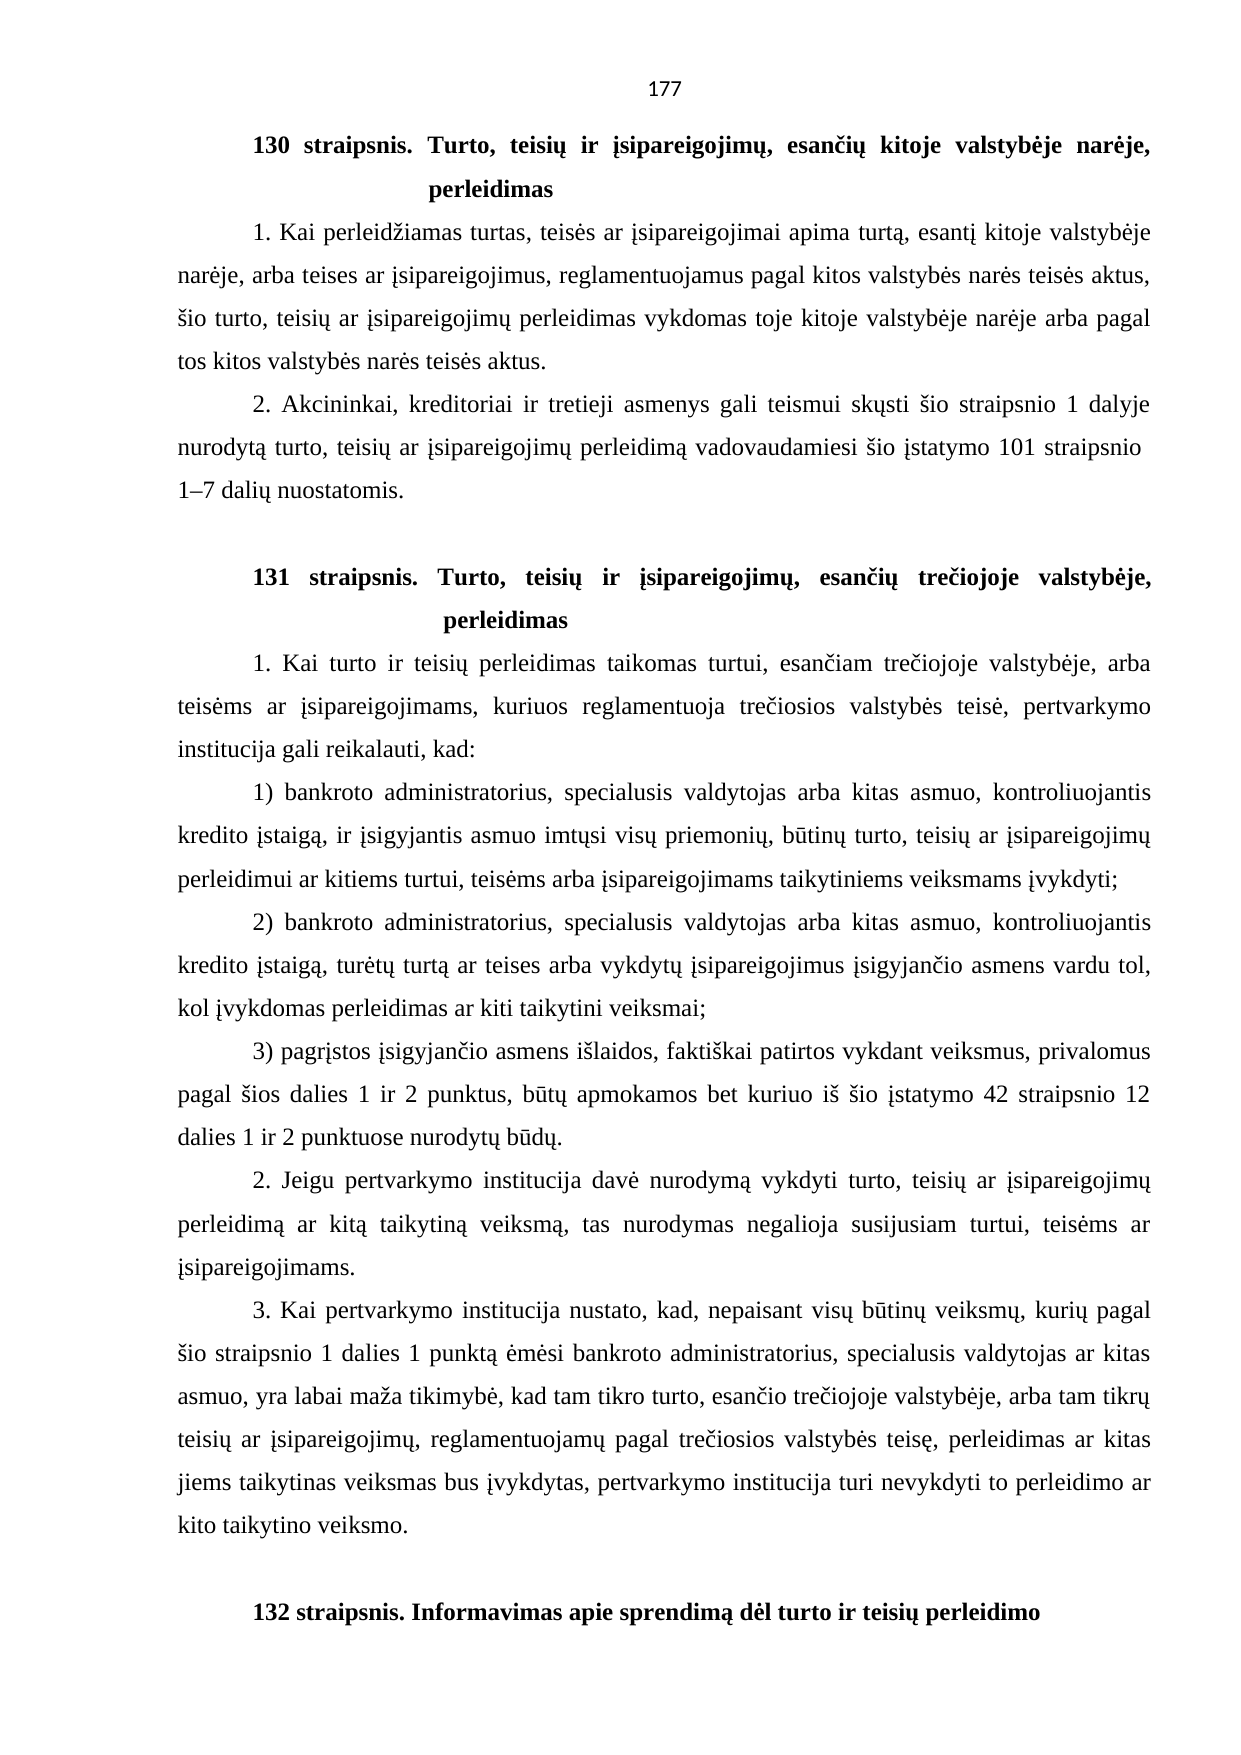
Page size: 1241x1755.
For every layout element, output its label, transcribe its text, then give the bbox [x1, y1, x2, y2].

text 1. Kai turto ir teisių perleidimas taikomas turtui, esančiam trečiojoje valstybėje, arba teisėms ar įsipareigojimams, kuriuos reglamentuoja trečiosios valstybės teisė, pertvarkymo institucija gali reikalauti, kad: [177, 648, 1152, 763]
text 2. Jeigu pertvarkymo institucija davė nurodymą vykdyti turto, teisių ar įsipareigojimų perleidimą ar kitą taikytiną veiksmą, tas nurodymas negalioja susijusiam turtui, teisėms ar įsipareigojimams. [177, 1166, 1152, 1281]
text 130 straipsnis. Turto, teisių ir įsipareigojimų, esančių kitoje valstybėje narėje, perleidimas [252, 131, 1152, 202]
text 131 straipsnis. Turto, teisių ir įsipareigojimų, esančių trečiojoje valstybėje, perleidimas [252, 562, 1152, 634]
text 1. Kai perleidžiamas turtas, teisės ar įsipareigojimai apima turtą, esantį kitoje valstybėje narėje, arba teises ar įsipareigojimus, reglamentuojamus pagal kitos valstybės narės teisės aktus, šio turto, teisių ar įsipareigojimų perleidimas vykdomas toje kitoje valstybėje narėje arba pagal tos kitos valstybės narės teisės aktus. [177, 217, 1152, 375]
text 2. Akcininkai, kreditoriai ir tretieji asmenys gali teismui skųsti šio straipsnio 1 dalyje nurodytą turto, teisių ar įsipareigojimų perleidimą vadovaudamiesi šio įstatymo 101 straipsnio 1–7 dalių nuostatomis. [177, 389, 1152, 504]
text 2) bankroto administratorius, specialusis valdytojas arba kitas asmuo, kontroliuojantis kredito įstaigą, turėtų turtą ar teises arba vykdytų įsipareigojimus įsigyjančio asmens vardu tol, kol įvykdomas perleidimas ar kiti taikytini veiksmai; [177, 907, 1152, 1022]
text 3. Kai pertvarkymo institucija nustato, kad, nepaisant visų būtinų veiksmų, kurių pagal šio straipsnio 1 dalies 1 punktą ėmėsi bankroto administratorius, specialusis valdytojas ar kitas asmuo, yra labai maža tikimybė, kad tam tikro turto, esančio trečiojoje valstybėje, arba tam tikrų teisių ar įsipareigojimų, reglamentuojamų pagal trečiosios valstybės teisę, perleidimas ar kitas jiems taikytinas veiksmas bus įvykdytas, pertvarkymo institucija turi nevykdyti to perleidimo ar kito taikytino veiksmo. [177, 1295, 1152, 1539]
text 3) pagrįstos įsigyjančio asmens išlaidos, faktiškai patirtos vykdant veiksmus, privalomus pagal šios dalies 1 ir 2 punktus, būtų apmokamos bet kuriuo iš šio įstatymo 42 straipsnio 12 dalies 1 ir 2 punktuose nurodytų būdų. [177, 1036, 1152, 1151]
text 132 straipsnis. Informavimas apie sprendimą dėl turto ir teisių perleidimo [177, 1597, 1152, 1626]
text 1) bankroto administratorius, specialusis valdytojas arba kitas asmuo, kontroliuojantis kredito įstaigą, ir įsigyjantis asmuo imtųsi visų priemonių, būtinų turto, teisių ar įsipareigojimų perleidimui ar kitiems turtui, teisėms arba įsipareigojimams taikytiniems veiksmams įvykdyti; [177, 777, 1152, 892]
